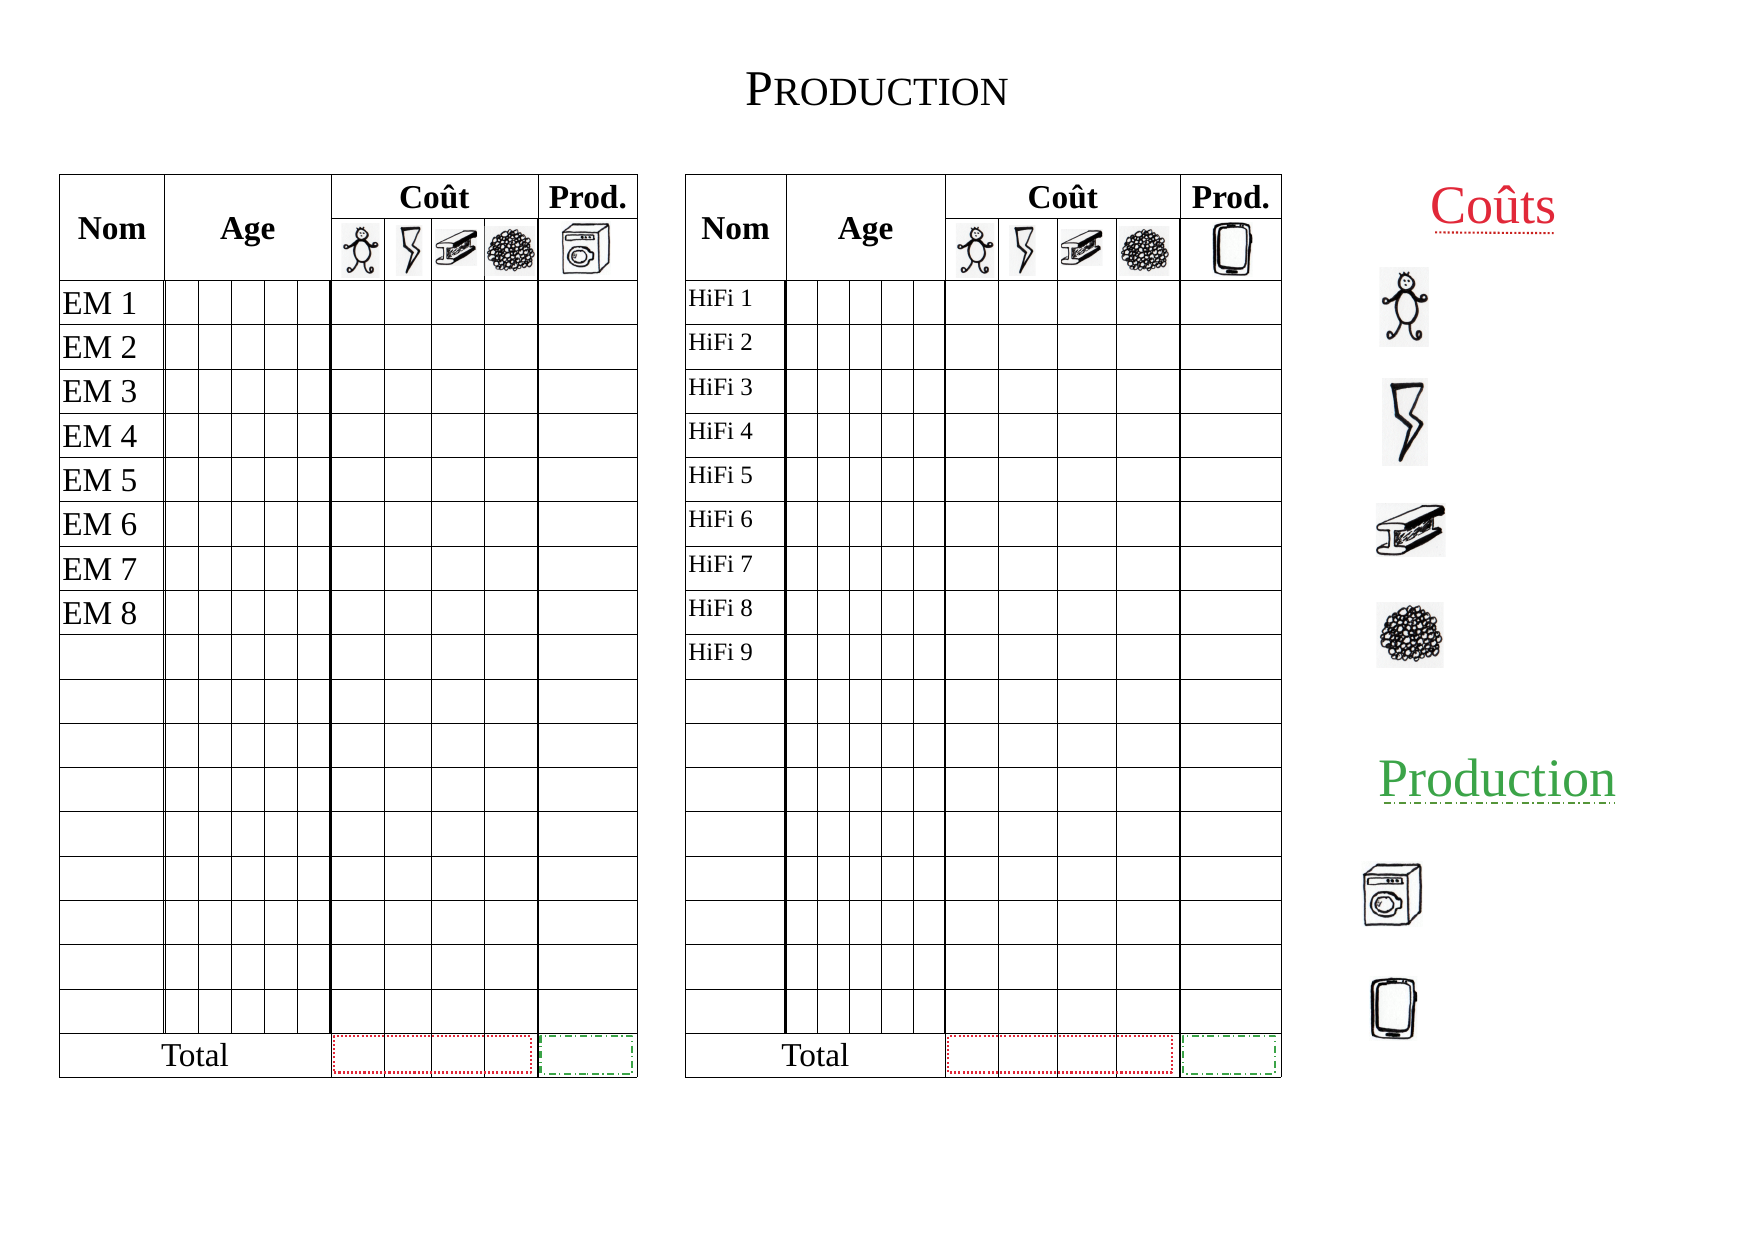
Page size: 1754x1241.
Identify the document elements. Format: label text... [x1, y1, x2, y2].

table_cell [60, 812, 163, 856]
table_cell [686, 768, 784, 811]
table_cell [638, 501, 685, 546]
table_cell [265, 591, 297, 634]
table_cell [882, 635, 913, 678]
table_cell [298, 768, 329, 811]
table_cell [999, 857, 1057, 900]
table_cell HiFi 6 [686, 502, 784, 546]
table_cell [298, 414, 329, 457]
table_cell [199, 768, 231, 811]
picture [560, 221, 611, 275]
table_cell [432, 1034, 484, 1077]
table_cell [1058, 812, 1116, 856]
table_cell [882, 502, 913, 546]
table_cell [1117, 219, 1179, 280]
table_cell [882, 990, 913, 1033]
table_cell [298, 990, 329, 1033]
table_cell [787, 945, 817, 988]
table_cell [432, 812, 484, 856]
table_cell [818, 325, 849, 369]
table_cell [999, 281, 1057, 324]
picture [395, 225, 423, 276]
table_cell [1117, 724, 1179, 767]
table_cell [999, 219, 1057, 280]
table_cell HiFi 1 [686, 281, 784, 324]
table_cell [882, 414, 913, 457]
table_cell [166, 945, 198, 988]
table_cell [914, 680, 944, 723]
table_cell [539, 724, 637, 767]
table_cell [1181, 591, 1281, 634]
table_cell [232, 547, 264, 590]
table_cell HiFi 8 [686, 591, 784, 634]
table_cell [850, 990, 881, 1033]
table_cell [1117, 370, 1179, 413]
table_cell [850, 812, 881, 856]
table_cell [60, 990, 163, 1033]
table_cell [265, 724, 297, 767]
table_cell [199, 635, 231, 678]
table_cell [638, 679, 685, 723]
table_cell [265, 812, 297, 856]
table_cell [166, 591, 198, 634]
table_cell [298, 901, 329, 944]
table_cell [882, 724, 913, 767]
table_cell [1117, 901, 1179, 944]
table_cell [232, 502, 264, 546]
table_header Prod. [1181, 175, 1281, 218]
table_cell [539, 281, 637, 324]
table_cell [539, 1034, 637, 1077]
table_cell [485, 370, 537, 413]
table_cell [686, 812, 784, 856]
table_cell [787, 680, 817, 723]
table_cell [1058, 219, 1116, 280]
table_cell [60, 901, 163, 944]
table_cell [1117, 1034, 1179, 1077]
table_cell [850, 591, 881, 634]
table_cell [1058, 768, 1116, 811]
table_cell [385, 990, 431, 1033]
table_cell [199, 945, 231, 988]
table_cell [1181, 768, 1281, 811]
table_cell [539, 635, 637, 678]
picture [1379, 267, 1429, 347]
table_cell [914, 857, 944, 900]
table_cell [787, 325, 817, 369]
table_cell [432, 547, 484, 590]
table_cell [485, 680, 537, 723]
table_cell [432, 502, 484, 546]
table_cell [199, 414, 231, 457]
table_cell EM 1 [60, 281, 163, 324]
table_cell [1058, 901, 1116, 944]
table_cell [539, 547, 637, 590]
table_cell [539, 945, 637, 988]
table_cell [686, 724, 784, 767]
table_cell [166, 281, 198, 324]
table_cell [999, 370, 1057, 413]
table_cell [166, 990, 198, 1033]
table_cell [485, 547, 537, 590]
table_cell [265, 901, 297, 944]
table_cell [385, 219, 431, 280]
table_cell [60, 724, 163, 767]
table_cell [332, 458, 384, 501]
table_cell [882, 945, 913, 988]
table_cell HiFi 4 [686, 414, 784, 457]
table_cell [1117, 680, 1179, 723]
table_header Prod. [539, 175, 637, 218]
table_cell [914, 812, 944, 856]
table_cell [850, 458, 881, 501]
table_cell [946, 458, 998, 501]
table_cell EM 2 [60, 325, 163, 369]
table_cell [60, 635, 163, 678]
table_cell [332, 812, 384, 856]
picture [1382, 378, 1428, 466]
table_cell [914, 547, 944, 590]
table_cell [946, 680, 998, 723]
table_cell [999, 1034, 1057, 1077]
table_cell [432, 591, 484, 634]
table_cell [787, 768, 817, 811]
table_cell [1181, 990, 1281, 1033]
table_cell [265, 458, 297, 501]
picture [1212, 222, 1253, 277]
table_cell [1181, 724, 1281, 767]
table_cell [385, 768, 431, 811]
table_cell [882, 768, 913, 811]
table_cell [1058, 1034, 1116, 1077]
table_cell [787, 281, 817, 324]
table_cell [432, 901, 484, 944]
table_cell [298, 680, 329, 723]
table_cell [1058, 990, 1116, 1033]
table_cell [787, 547, 817, 590]
table_cell [232, 281, 264, 324]
table_cell [914, 458, 944, 501]
table_cell [60, 945, 163, 988]
table_cell [332, 219, 384, 280]
table_cell [1181, 547, 1281, 590]
table_cell [850, 502, 881, 546]
table_cell [199, 812, 231, 856]
table_cell [882, 547, 913, 590]
table_cell [232, 857, 264, 900]
table_cell [638, 218, 685, 280]
table_cell [638, 369, 685, 413]
table_cell HiFi 5 [686, 458, 784, 501]
table_cell [199, 724, 231, 767]
table_cell [199, 502, 231, 546]
table_cell [914, 370, 944, 413]
table_cell [332, 547, 384, 590]
table_cell [946, 635, 998, 678]
table_cell [882, 281, 913, 324]
table_cell [1181, 1034, 1281, 1077]
table_cell EM 4 [60, 414, 163, 457]
table_cell [850, 547, 881, 590]
table_cell [332, 724, 384, 767]
table_cell [166, 414, 198, 457]
table_cell [332, 325, 384, 369]
table_cell [539, 414, 637, 457]
table_cell [818, 547, 849, 590]
table_cell [199, 325, 231, 369]
table_cell [1181, 812, 1281, 856]
table_cell [332, 945, 384, 988]
table_cell [686, 857, 784, 900]
table_cell [166, 547, 198, 590]
picture [1118, 226, 1170, 276]
table_cell [787, 635, 817, 678]
table_cell [1058, 945, 1116, 988]
table_cell [999, 945, 1057, 988]
table_cell [265, 325, 297, 369]
table_cell [638, 767, 685, 811]
table_cell [332, 502, 384, 546]
table_cell [298, 325, 329, 369]
table_cell [385, 502, 431, 546]
table_cell [385, 901, 431, 944]
table_header Age [165, 175, 331, 280]
table_cell EM 8 [60, 591, 163, 634]
table_cell [818, 414, 849, 457]
table_cell [638, 811, 685, 856]
table_cell [1117, 281, 1179, 324]
table_cell [850, 414, 881, 457]
table_cell [485, 901, 537, 944]
table_cell [787, 724, 817, 767]
table_cell [638, 634, 685, 678]
table_cell [1117, 857, 1179, 900]
table_cell [1058, 414, 1116, 457]
table_cell [787, 591, 817, 634]
table_cell Total [60, 1034, 331, 1077]
table_cell [332, 370, 384, 413]
table_cell [232, 812, 264, 856]
table_cell [850, 857, 881, 900]
table_cell [914, 591, 944, 634]
table_cell [1058, 857, 1116, 900]
table_cell [1181, 502, 1281, 546]
table_cell [914, 502, 944, 546]
table_cell [850, 370, 881, 413]
table_cell [787, 812, 817, 856]
table_cell [432, 857, 484, 900]
table_cell [1117, 458, 1179, 501]
table_cell [332, 635, 384, 678]
table_cell [432, 219, 484, 280]
text Production [59, 59, 1695, 117]
table_cell [787, 990, 817, 1033]
table_cell [298, 724, 329, 767]
table_cell [332, 591, 384, 634]
table_cell [1117, 414, 1179, 457]
table_cell [485, 945, 537, 988]
table_cell EM 7 [60, 547, 163, 590]
table_cell [638, 280, 685, 324]
table_cell [638, 900, 685, 944]
table_cell [882, 325, 913, 369]
table_cell [946, 945, 998, 988]
table_cell [332, 768, 384, 811]
table_cell [199, 990, 231, 1033]
table_cell [850, 325, 881, 369]
table_cell [199, 680, 231, 723]
table_cell [432, 680, 484, 723]
table_cell [999, 724, 1057, 767]
table_cell [432, 458, 484, 501]
table_cell [638, 457, 685, 501]
table_cell [432, 325, 484, 369]
table_cell [539, 901, 637, 944]
table_cell HiFi 7 [686, 547, 784, 590]
table_cell [485, 591, 537, 634]
table_cell [1058, 724, 1116, 767]
table_cell [638, 723, 685, 767]
table_cell [946, 591, 998, 634]
table_cell [166, 901, 198, 944]
table_cell HiFi 3 [686, 370, 784, 413]
table_cell [60, 857, 163, 900]
table_cell [1058, 635, 1116, 678]
table_cell [232, 325, 264, 369]
table_cell [1181, 281, 1281, 324]
table_cell [199, 591, 231, 634]
table_cell [787, 458, 817, 501]
table_header Age [787, 175, 945, 280]
table_cell [385, 458, 431, 501]
table_cell [638, 944, 685, 988]
table_header Nom [686, 175, 786, 280]
table_cell [166, 680, 198, 723]
table_header Nom [60, 175, 164, 280]
table_cell [882, 458, 913, 501]
table_cell [914, 901, 944, 944]
table_cell [298, 945, 329, 988]
table_cell [850, 724, 881, 767]
table_cell [946, 1034, 998, 1077]
table_cell [385, 724, 431, 767]
table_cell [385, 635, 431, 678]
table_cell [385, 370, 431, 413]
table_cell [485, 1034, 537, 1077]
table_cell [166, 812, 198, 856]
table_cell [385, 945, 431, 988]
table_cell [818, 901, 849, 944]
table_cell [385, 281, 431, 324]
table_cell [1058, 325, 1116, 369]
table_cell [638, 1033, 685, 1077]
table_cell [432, 990, 484, 1033]
table_cell [485, 325, 537, 369]
table_cell [999, 768, 1057, 811]
table_cell [787, 502, 817, 546]
table_cell [199, 458, 231, 501]
table_cell [999, 812, 1057, 856]
table_cell [1117, 990, 1179, 1033]
table_cell [539, 812, 637, 856]
table_cell [485, 857, 537, 900]
table_cell [946, 990, 998, 1033]
table_cell [232, 680, 264, 723]
table_cell [1058, 458, 1116, 501]
table_cell [332, 1034, 384, 1077]
table_cell [232, 635, 264, 678]
picture [341, 223, 380, 278]
table_cell [999, 591, 1057, 634]
table_cell [1058, 547, 1116, 590]
table_cell [1181, 680, 1281, 723]
table_cell [60, 680, 163, 723]
table_cell [539, 325, 637, 369]
table_cell [946, 768, 998, 811]
table_cell [1117, 635, 1179, 678]
table_cell [686, 945, 784, 988]
table_cell [787, 414, 817, 457]
table_cell [539, 857, 637, 900]
table_header Coût [946, 175, 1180, 218]
table_cell [385, 591, 431, 634]
table_cell [1058, 502, 1116, 546]
table_cell [265, 281, 297, 324]
table_cell [265, 414, 297, 457]
table_cell [914, 990, 944, 1033]
table_cell [1181, 945, 1281, 988]
table_cell [914, 281, 944, 324]
table_cell [232, 724, 264, 767]
table_cell EM 6 [60, 502, 163, 546]
table_cell [999, 414, 1057, 457]
table_cell [882, 370, 913, 413]
table_cell [265, 635, 297, 678]
table_cell [1058, 591, 1116, 634]
table_cell [298, 370, 329, 413]
table_cell [1117, 502, 1179, 546]
table_cell [818, 458, 849, 501]
table_cell [1058, 370, 1116, 413]
table_cell [882, 591, 913, 634]
table_cell [485, 724, 537, 767]
table_cell EM 5 [60, 458, 163, 501]
table_cell [485, 414, 537, 457]
table_cell [485, 990, 537, 1033]
picture [1376, 602, 1444, 668]
table_cell [999, 635, 1057, 678]
table_cell [914, 724, 944, 767]
table_cell [787, 901, 817, 944]
table_cell [818, 502, 849, 546]
table_cell [199, 281, 231, 324]
table_cell [539, 768, 637, 811]
table_cell [166, 857, 198, 900]
table_cell [1181, 219, 1281, 280]
table_cell HiFi 2 [686, 325, 784, 369]
table_cell [1117, 591, 1179, 634]
table_cell [232, 591, 264, 634]
table_cell [385, 325, 431, 369]
table_cell [1181, 325, 1281, 369]
table_cell [882, 812, 913, 856]
table_cell EM 3 [60, 370, 163, 413]
table_cell [385, 414, 431, 457]
table_cell [999, 458, 1057, 501]
table_cell [1181, 414, 1281, 457]
table_cell [850, 901, 881, 944]
table_cell [638, 413, 685, 457]
table_cell [686, 990, 784, 1033]
picture [1368, 976, 1418, 1041]
table_cell [232, 901, 264, 944]
table_cell [485, 281, 537, 324]
table_cell [914, 945, 944, 988]
table_cell [1058, 281, 1116, 324]
table_cell [265, 945, 297, 988]
table_cell [166, 635, 198, 678]
picture [955, 223, 995, 278]
table_cell [946, 724, 998, 767]
table_cell [432, 414, 484, 457]
table_cell [1117, 812, 1179, 856]
table_cell [485, 458, 537, 501]
table_cell [298, 458, 329, 501]
table_cell [638, 590, 685, 634]
table_cell [787, 857, 817, 900]
table_cell [850, 680, 881, 723]
table_cell [539, 502, 637, 546]
table_cell [232, 768, 264, 811]
table_cell [882, 857, 913, 900]
table_cell [485, 502, 537, 546]
table_cell [432, 945, 484, 988]
table_cell [914, 325, 944, 369]
table_cell [946, 414, 998, 457]
table_cell [686, 680, 784, 723]
table_cell [1117, 768, 1179, 811]
table_cell [539, 591, 637, 634]
table_cell [818, 281, 849, 324]
table_cell [265, 990, 297, 1033]
table_cell [232, 990, 264, 1033]
table_cell [385, 547, 431, 590]
table_cell [818, 591, 849, 634]
table_cell [539, 458, 637, 501]
table_cell [265, 502, 297, 546]
table_cell [818, 990, 849, 1033]
table_cell [166, 325, 198, 369]
table_cell [199, 370, 231, 413]
table_cell [914, 635, 944, 678]
table_cell [539, 680, 637, 723]
table_cell [265, 370, 297, 413]
table_cell [1181, 370, 1281, 413]
table_cell [166, 458, 198, 501]
table_cell [166, 724, 198, 767]
table_cell [232, 458, 264, 501]
table_cell [199, 547, 231, 590]
table_cell [265, 547, 297, 590]
table_cell [232, 370, 264, 413]
table_cell [539, 990, 637, 1033]
table_cell [332, 857, 384, 900]
table_cell [265, 680, 297, 723]
table_cell [914, 768, 944, 811]
table_cell [946, 370, 998, 413]
table_cell [686, 901, 784, 944]
table_cell [332, 281, 384, 324]
table_cell [638, 546, 685, 590]
table_cell [298, 857, 329, 900]
table_cell [298, 547, 329, 590]
table_cell [485, 768, 537, 811]
table_cell [1181, 857, 1281, 900]
table_cell [485, 635, 537, 678]
table_cell [485, 219, 537, 280]
table_cell [199, 857, 231, 900]
table_cell [298, 502, 329, 546]
table_cell [166, 370, 198, 413]
table_cell [999, 502, 1057, 546]
table_cell [999, 901, 1057, 944]
table_cell [232, 414, 264, 457]
table_cell [850, 768, 881, 811]
table_cell [818, 680, 849, 723]
table_cell [332, 680, 384, 723]
table_cell [385, 812, 431, 856]
picture [1060, 229, 1103, 266]
picture [435, 229, 478, 266]
table_cell [485, 812, 537, 856]
table_cell [298, 591, 329, 634]
table_cell [946, 281, 998, 324]
table_cell [432, 768, 484, 811]
table_cell [432, 635, 484, 678]
table_cell [850, 281, 881, 324]
table_cell [638, 989, 685, 1033]
table_cell [332, 901, 384, 944]
picture [484, 226, 536, 276]
table_header Coût [332, 175, 538, 218]
picture [1361, 861, 1423, 927]
table_cell [265, 768, 297, 811]
table_cell [199, 901, 231, 944]
table_cell [539, 370, 637, 413]
table_cell [818, 857, 849, 900]
table_cell [638, 856, 685, 900]
table_cell [1181, 901, 1281, 944]
table_cell [1181, 458, 1281, 501]
table_cell [946, 219, 998, 280]
table_cell [1117, 945, 1179, 988]
table_cell [818, 768, 849, 811]
table_cell [1058, 680, 1116, 723]
table_cell [166, 768, 198, 811]
table_cell [999, 990, 1057, 1033]
table_cell [850, 635, 881, 678]
table_cell [60, 768, 163, 811]
table_cell [1181, 635, 1281, 678]
table_cell [882, 901, 913, 944]
table_cell [818, 812, 849, 856]
table_cell [166, 502, 198, 546]
table_cell [818, 635, 849, 678]
table_cell [332, 990, 384, 1033]
table_cell HiFi 9 [686, 635, 784, 678]
table_cell [850, 945, 881, 988]
table_cell [385, 1034, 431, 1077]
table_cell [638, 324, 685, 369]
table_cell [946, 812, 998, 856]
table_cell [999, 547, 1057, 590]
picture [1375, 503, 1446, 557]
table_cell [432, 724, 484, 767]
table_cell [914, 414, 944, 457]
table_cell [432, 370, 484, 413]
table_header [638, 174, 685, 218]
table_cell [1117, 325, 1179, 369]
table_cell [818, 370, 849, 413]
table_cell [332, 414, 384, 457]
picture [1009, 225, 1036, 276]
table_cell [1117, 547, 1179, 590]
table_cell [385, 680, 431, 723]
table_cell [999, 680, 1057, 723]
table_cell [946, 857, 998, 900]
table_cell [232, 945, 264, 988]
table_cell [432, 281, 484, 324]
table_cell [298, 812, 329, 856]
table_cell [298, 635, 329, 678]
table_cell [999, 325, 1057, 369]
table_cell [946, 325, 998, 369]
table_cell [946, 901, 998, 944]
table_cell [818, 945, 849, 988]
table_cell [298, 281, 329, 324]
table_cell [385, 857, 431, 900]
table_cell [946, 502, 998, 546]
table_cell [818, 724, 849, 767]
table_cell [946, 547, 998, 590]
table_cell [265, 857, 297, 900]
table_cell [539, 219, 637, 280]
table_cell [787, 370, 817, 413]
table_cell Total [686, 1034, 945, 1077]
table_cell [882, 680, 913, 723]
